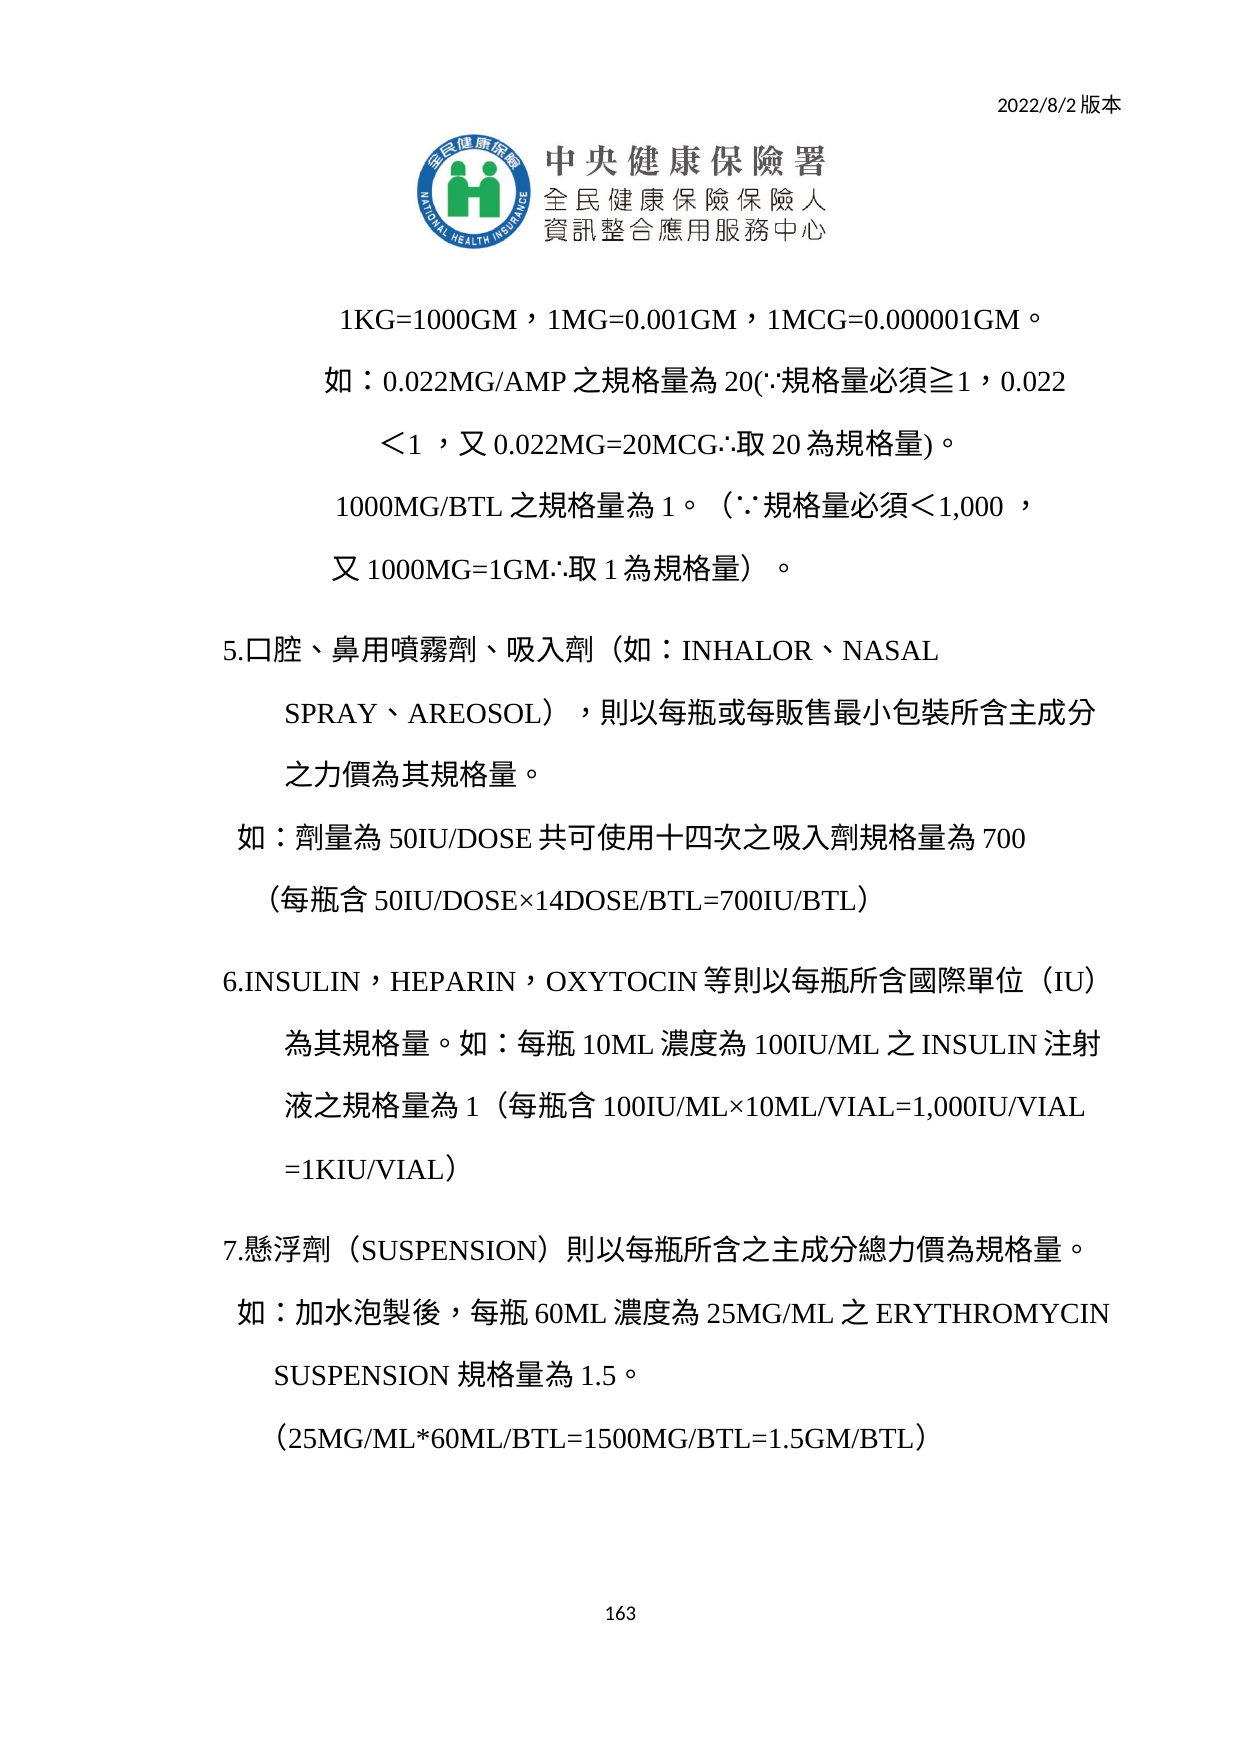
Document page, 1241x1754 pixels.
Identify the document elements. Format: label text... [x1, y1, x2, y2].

text 7.懸浮劑（SUSPENSION）則以每瓶所含之主成分總力價為規格量。 [193, 1206, 1122, 1269]
text 1000MG/BTL之規格量為1。（∵規格量必須＜1,000 ， [249, 462, 1122, 525]
text （每瓶含50IU/DOSE×14DOSE/BTL=700IU/BTL） [193, 856, 1122, 919]
text 如：加水泡製後，每瓶60ML濃度為25MG/ML之ERYTHROMYCIN [193, 1269, 1122, 1331]
text SUSPENSION 規格量為1.5。 [193, 1331, 1122, 1394]
text 又1000MG=1GM∴取1為規格量）。 [249, 525, 1122, 587]
text 如：劑量為50IU/DOSE共可使用十四次之吸入劑規格量為700 [193, 794, 1122, 856]
text （25MG/ML*60ML/BTL=1500MG/BTL=1.5GM/BTL） [193, 1394, 1122, 1456]
text 如：0.022MG/AMP之規格量為20(∵規格量必須≧1，0.022 ＜1 ，又0.022MG=20MCG∴取20為規格量)。 [324, 337, 1122, 462]
text 1KG=1000GM，1MG=0.001GM，1MCG=0.000001GM。 [237, 275, 1122, 337]
text 6.INSULIN，HEPARIN，OXYTOCIN等則以每瓶所含國際單位（IU）為其規格量。如：每瓶10ML濃度為100IU/ML之INSULIN注射液之規格量為1（每瓶含100IU/ML×10ML/VIAL=1,000IU/VIAL =1KIU/VIAL） [193, 937, 1122, 1187]
text 5.口腔、鼻用噴霧劑、吸入劑（如：INHALOR、NASAL SPRAY、AREOSOL），則以每瓶或每販售最小包裝所含主成分之力價為其規格量。 [193, 606, 1122, 794]
